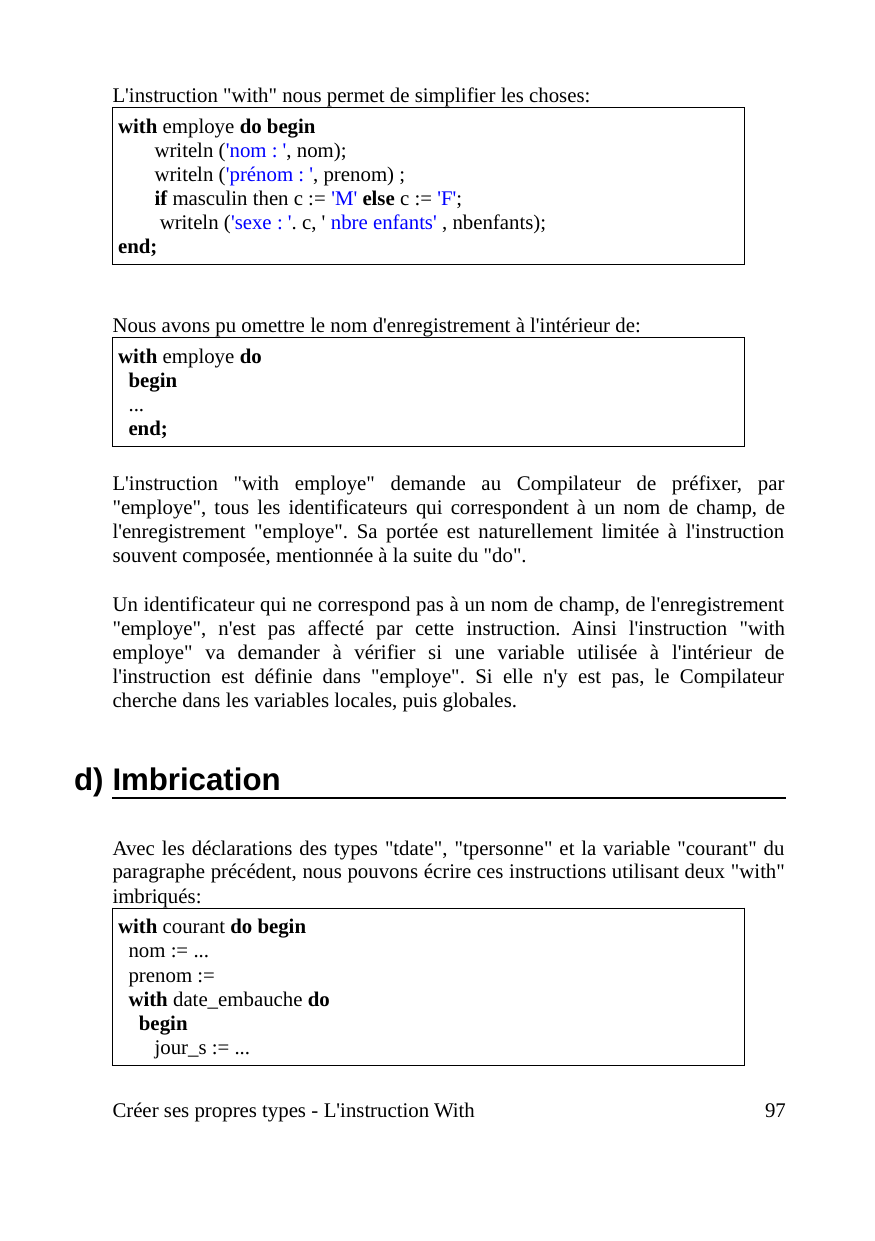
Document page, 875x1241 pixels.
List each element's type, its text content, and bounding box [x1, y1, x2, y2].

text Nous avons pu omettre le nom d'enregistrement à l'intérieur de: [112, 313, 786, 337]
table_header with courant do begin nom := ... prenom := with date_embauche do begin jour_s := ... [113, 909, 744, 1064]
table_header with employe do begin ... end; [113, 338, 744, 446]
text Un identificateur qui ne correspond pas à un nom de champ, de l'enregistrement "employe", n'est pas affecté par cette instruction. Ainsi l'instruction "with employe" va demander à vérifier si une variable utilisée à l'intérieur de l'instruction est définie dans "employe". Si elle n'y est pas, le Compilateur cherche dans les variables locales, puis globales. [112, 591, 786, 712]
text L'instruction "with employe" demande au Compilateur de préfixer, par "employe", tous les identificateurs qui correspondent à un nom de champ, de l'enregistrement "employe". Sa portée est naturellement limitée à l'instruction souvent composée, mentionnée à la suite du "do". [112, 471, 786, 567]
subtitle Imbrication [112, 761, 786, 797]
text Avec les déclarations des types "tdate", "tpersonne" et la variable "courant" du paragraphe précédent, nous pouvons écrire ces instructions utilisant deux "with" imbriqués: [112, 835, 786, 908]
table_header with employe do begin writeln ('nom : ', nom); writeln ('prénom : ', prenom) ; if masculin then c := 'M' else c := 'F'; writeln ('sexe : '. c, ' nbre enfants' , nbenfants); end; [113, 108, 744, 264]
text L'instruction "with" nous permet de simplifier les choses: [112, 83, 786, 107]
